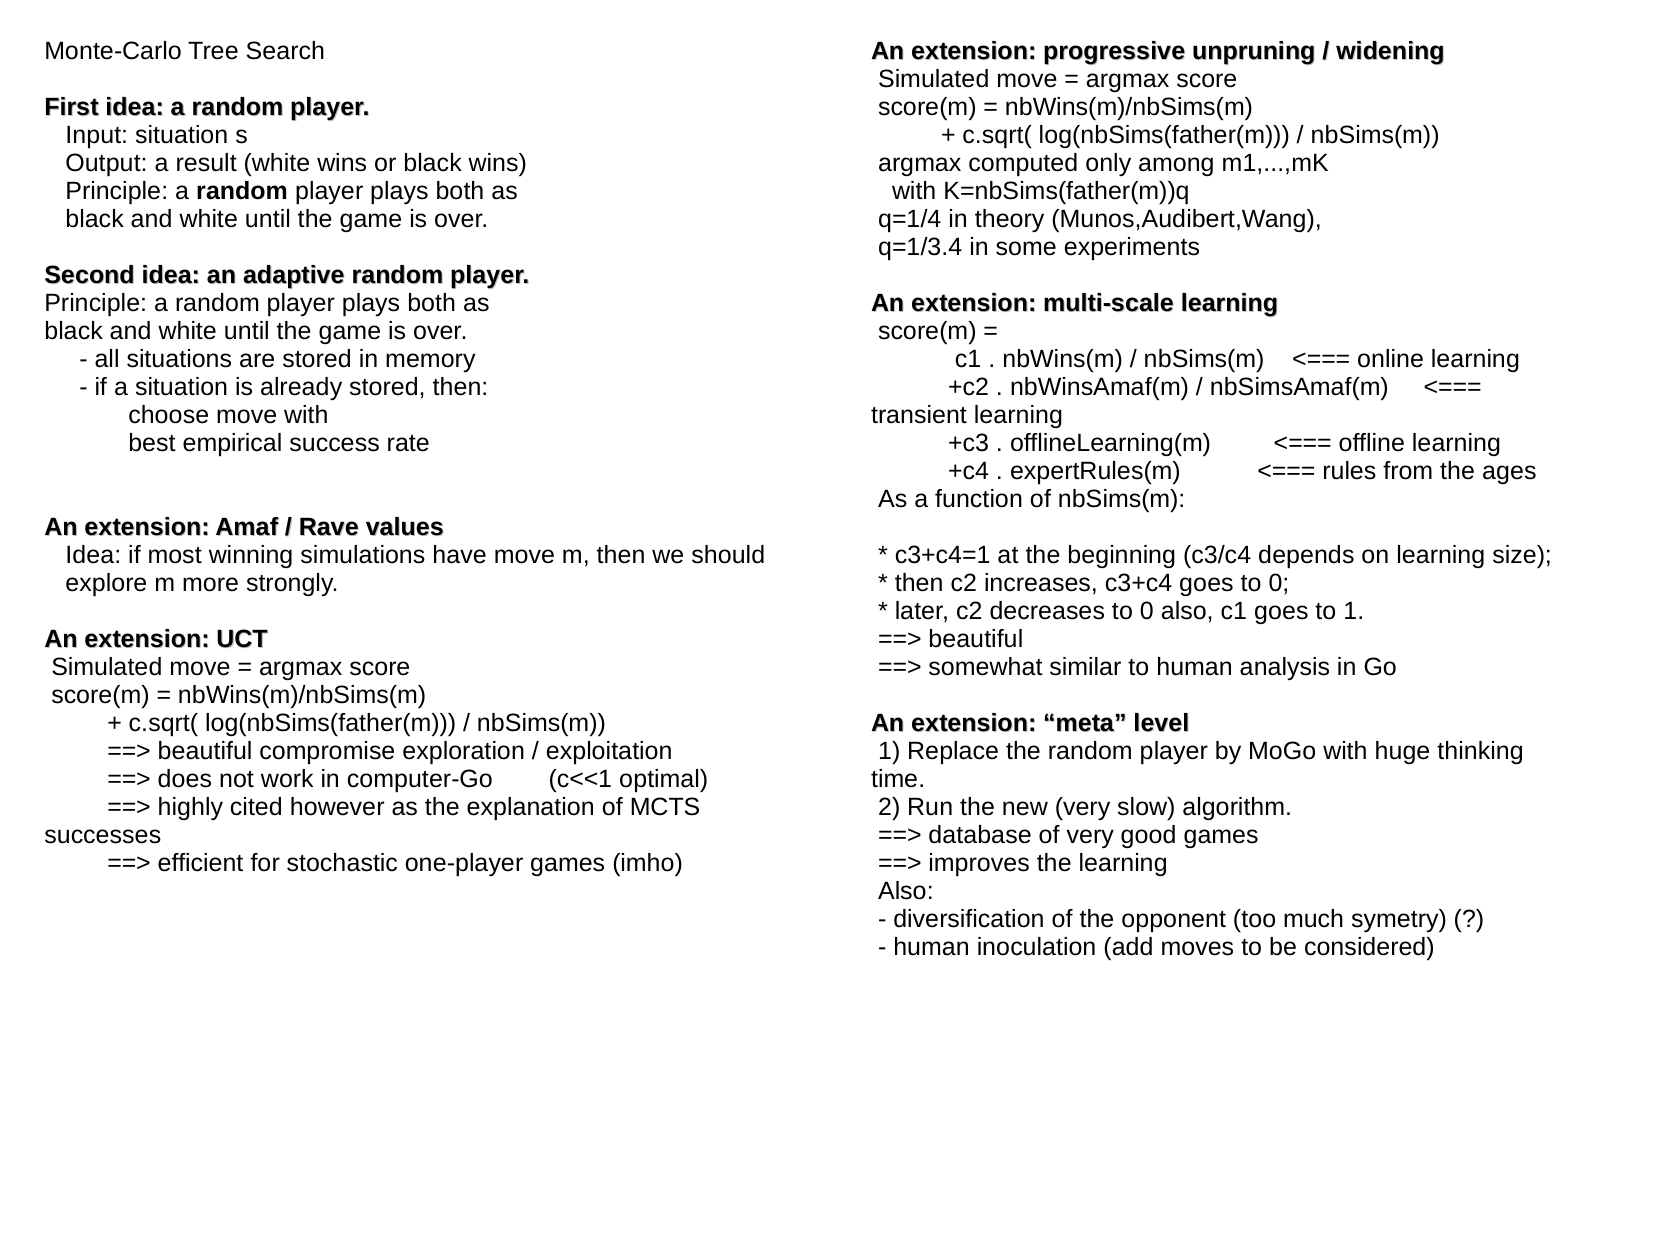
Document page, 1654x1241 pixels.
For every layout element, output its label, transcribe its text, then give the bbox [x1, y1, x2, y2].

text_box Monte-Carlo Tree Search First idea: a random player. Input: situation s Output: a result (white wins or black wins) Principle: a random player plays both as black and white until the game is over. Second idea: an adaptive random player. Principle: a random player plays both as black and white until the game is over. - all situations are stored in memory - if a situation is already stored, then: choose move with best empirical success rate An extension: Amaf / Rave values Idea: if most winning simulations have move m, then we should explore m more strongly. An extension: UCT Simulated move = argmax score score(m) = nbWins(m)/nbSims(m) + c.sqrt( log(nbSims(father(m))) / nbSims(m)) ==> beautiful compromise exploration / exploitation ==> does not work in computer-Go (c<<1 optimal) ==> highly cited however as the explanation of MCTS successes ==> efficient for stochastic one-player games (imho) [29, 29, 798, 945]
text_box An extension: progressive unpruning / widening Simulated move = argmax score score(m) = nbWins(m)/nbSims(m) + c.sqrt( log(nbSims(father(m))) / nbSims(m)) argmax computed only among m1,...,mK with K=nbSims(father(m))q q=1/4 in theory (Munos,Audibert,Wang), q=1/3.4 in some experiments An extension: multi-scale learning score(m) = c1 . nbWins(m) / nbSims(m) <=== online learning +c2 . nbWinsAmaf(m) / nbSimsAmaf(m) <=== transient learning +c3 . offlineLearning(m) <=== offline learning +c4 . expertRules(m) <=== rules from the ages As a function of nbSims(m): * c3+c4=1 at the beginning (c3/c4 depends on learning size); * then c2 increases, c3+c4 goes to 0; * later, c2 decreases to 0 also, c1 goes to 1. ==> beautiful ==> somewhat similar to human analysis in Go An extension: “meta” level 1) Replace the random player by MoGo with huge thinking time. 2) Run the new (very slow) algorithm. ==> database of very good games ==> improves the learning Also: - diversification of the opponent (too much symetry) (?) - human inoculation (add moves to be considered) [856, 29, 1595, 1221]
